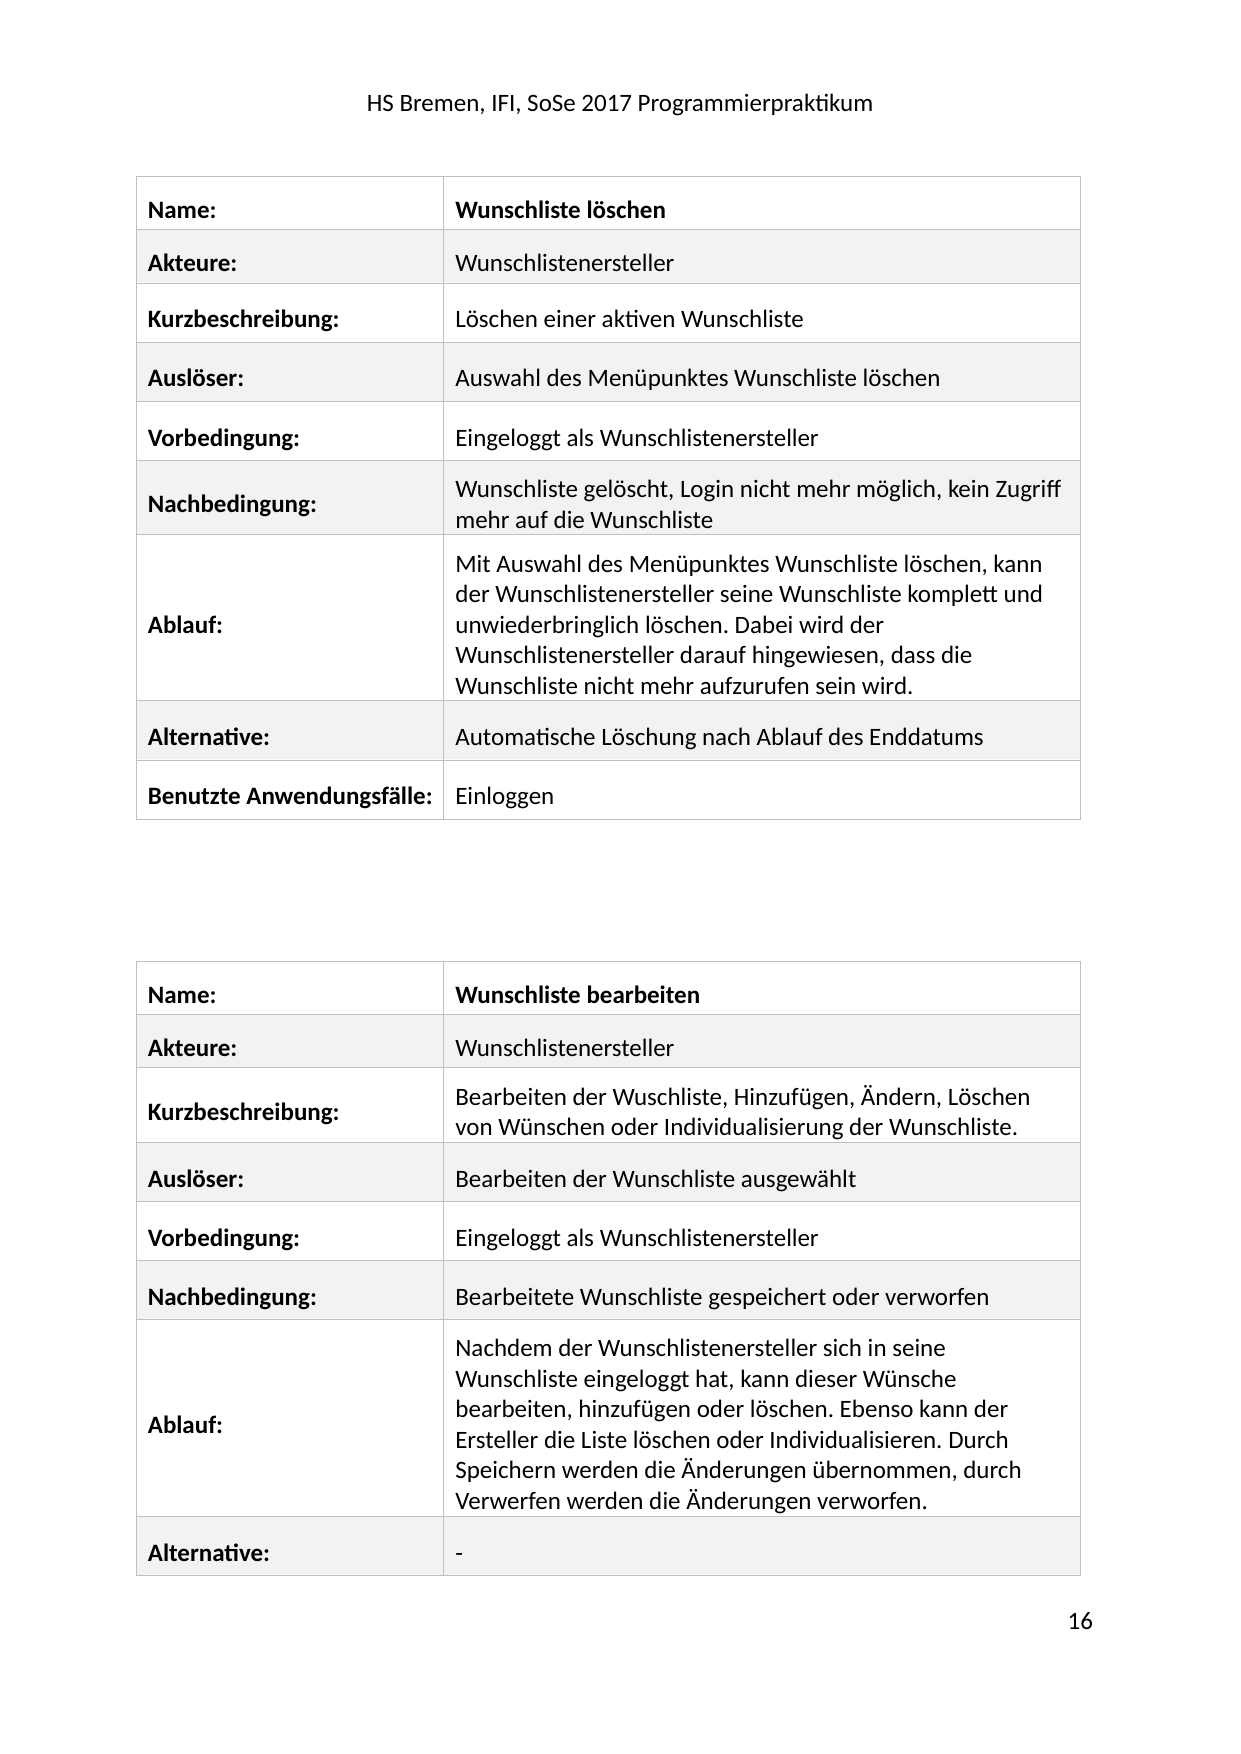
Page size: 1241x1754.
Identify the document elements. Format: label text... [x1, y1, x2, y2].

table_cell Akteure: [137, 1015, 443, 1067]
table_cell Wunschlistenersteller [444, 230, 1080, 282]
table_cell Nachdem der Wunschlistenersteller sich in seine Wunschliste eingeloggt hat, kann dieser Wünsche bearbeiten, hinzufügen oder löschen. Ebenso kann der Ersteller die Liste löschen oder Individualisieren. Durch Speichern werden die Änderungen übernommen, durch Verwerfen werden die Änderungen verworfen. [444, 1320, 1080, 1516]
table_cell Ablauf: [137, 535, 443, 700]
table_cell Nachbedingung: [137, 461, 443, 534]
table_cell Bearbeiten der Wunschliste ausgewählt [444, 1143, 1080, 1201]
table_cell - [444, 1517, 1080, 1575]
table_header Name: [137, 962, 443, 1014]
table_cell Auslöser: [137, 1143, 443, 1201]
table_cell Vorbedingung: [137, 402, 443, 460]
table_header Name: [137, 177, 443, 229]
table_cell Löschen einer aktiven Wunschliste [444, 284, 1080, 342]
table_cell Vorbedingung: [137, 1202, 443, 1260]
table_cell Bearbeitete Wunschliste gespeichert oder verworfen [444, 1261, 1080, 1319]
table_cell Einloggen [444, 761, 1080, 818]
table_cell Wunschlistenersteller [444, 1015, 1080, 1067]
table_cell Kurzbeschreibung: [137, 284, 443, 342]
table_cell Wunschliste gelöscht, Login nicht mehr möglich, kein Zugriff mehr auf die Wunschliste [444, 461, 1080, 534]
table_cell Mit Auswahl des Menüpunktes Wunschliste löschen, kann der Wunschlistenersteller seine Wunschliste komplett und unwiederbringlich löschen. Dabei wird der Wunschlistenersteller darauf hingewiesen, dass die Wunschliste nicht mehr aufzurufen sein wird. [444, 535, 1080, 700]
table_cell Alternative: [137, 701, 443, 759]
table_cell Auslöser: [137, 343, 443, 401]
table_cell Ablauf: [137, 1320, 443, 1516]
table_cell Kurzbeschreibung: [137, 1068, 443, 1142]
table_cell Bearbeiten der Wuschliste, Hinzufügen, Ändern, Löschen von Wünschen oder Individualisierung der Wunschliste. [444, 1068, 1080, 1142]
table_cell Nachbedingung: [137, 1261, 443, 1319]
table_cell Automatische Löschung nach Ablauf des Enddatums [444, 701, 1080, 759]
table_header Wunschliste löschen [444, 177, 1080, 229]
table_cell Akteure: [137, 230, 443, 282]
table_cell Auswahl des Menüpunktes Wunschliste löschen [444, 343, 1080, 401]
table_header Wunschliste bearbeiten [444, 962, 1080, 1014]
table_cell Eingeloggt als Wunschlistenersteller [444, 1202, 1080, 1260]
table_cell Eingeloggt als Wunschlistenersteller [444, 402, 1080, 460]
table_cell Benutzte Anwendungsfälle: [137, 761, 443, 818]
table_cell Alternative: [137, 1517, 443, 1575]
